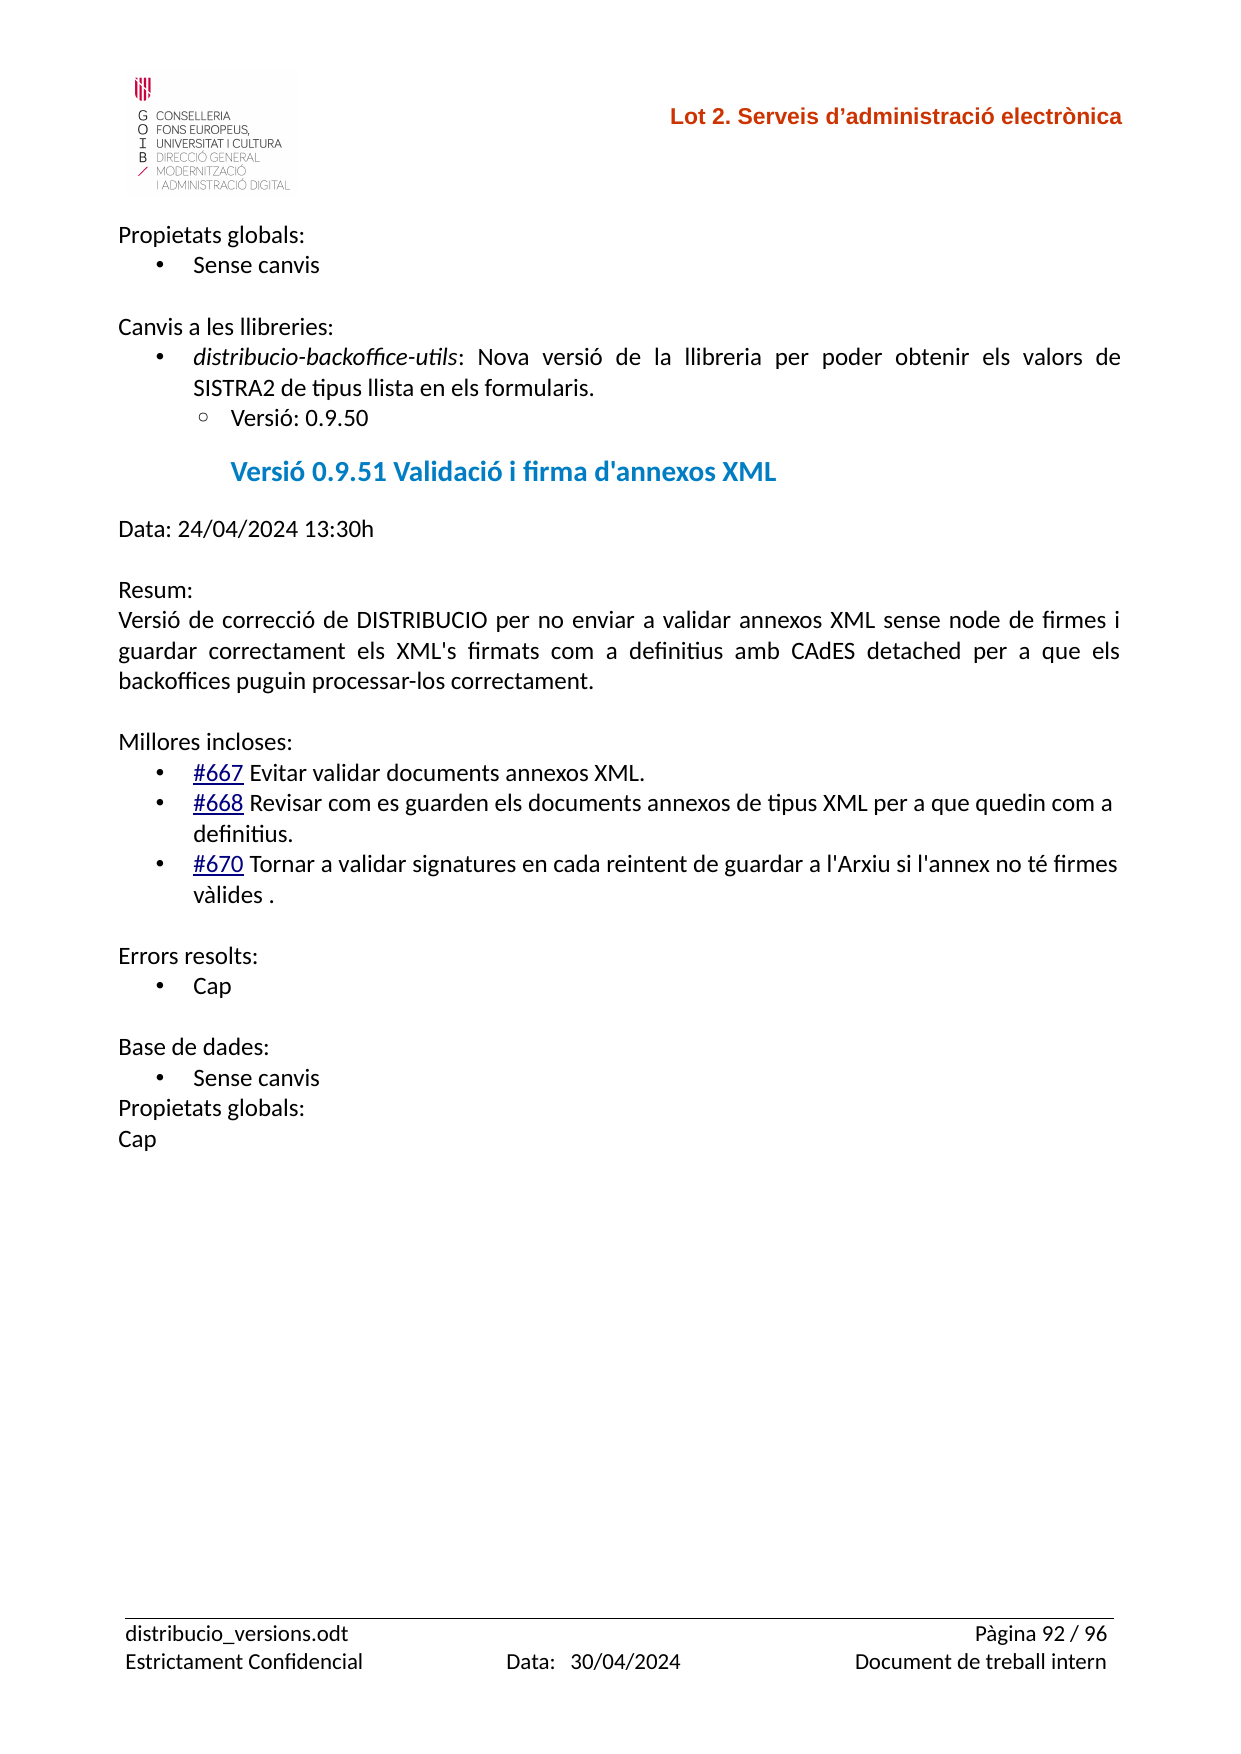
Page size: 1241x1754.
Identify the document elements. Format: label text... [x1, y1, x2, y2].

list #667 Evitar validar documents annexos XML. [156, 757, 1122, 787]
list Versió: 0.9.50 [193, 402, 1122, 433]
list #670 Tornar a validar signatures en cada reintent de guardar a l'Arxiu si l'annex no té firmes vàlides . [156, 848, 1122, 909]
text Propietats globals: [118, 1093, 1122, 1123]
text Propietats globals: [118, 219, 1122, 250]
text Base de dades: [118, 1032, 1122, 1062]
list Sense canvis [156, 1062, 1122, 1093]
text Cap [118, 1123, 1122, 1154]
list #668 Revisar com es guarden els documents annexos de tipus XML per a que quedin com a definitius. [156, 787, 1122, 848]
subtitle Versió 0.9.51 Validació i firma d'annexos XML [153, 453, 1122, 489]
list Cap [156, 971, 1122, 1001]
text Canvis a les llibreries: [118, 311, 1122, 341]
list distribucio-backoffice-utils: Nova versió de la llibreria per poder obtenir els valors de SISTRA2 de tipus llista en els formularis. [156, 341, 1122, 402]
text Versió de correcció de DISTRIBUCIO per no enviar a validar annexos XML sense node de firmes i guardar correctament els XML's firmats com a definitius amb CAdES detached per a que els backoffices puguin processar-los correctament. [118, 604, 1122, 696]
text Data: 24/04/2024 13:30h [118, 513, 1122, 543]
text Resum: [118, 574, 1122, 604]
list Sense canvis [156, 250, 1122, 280]
text Errors resolts: [118, 940, 1122, 971]
picture [126, 70, 299, 197]
text Millores incloses: [118, 726, 1122, 757]
